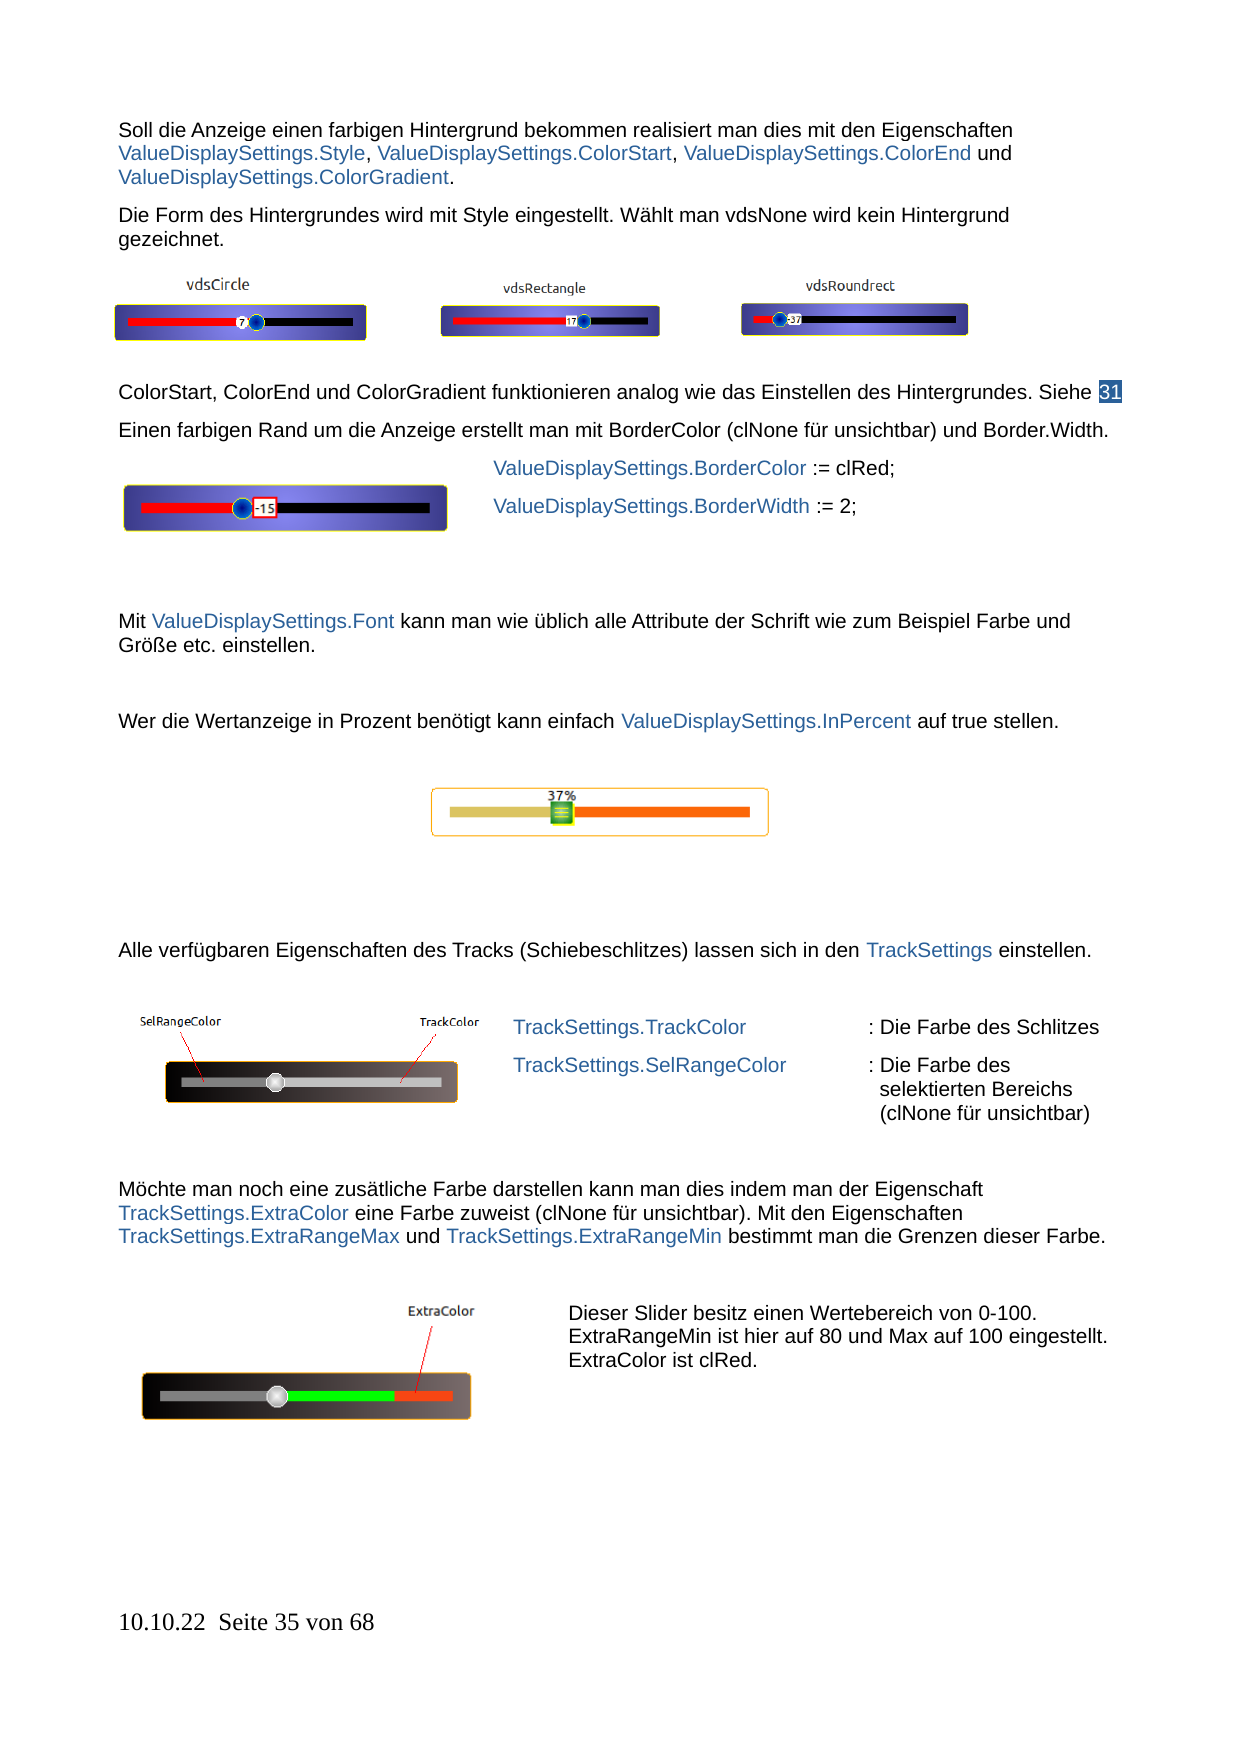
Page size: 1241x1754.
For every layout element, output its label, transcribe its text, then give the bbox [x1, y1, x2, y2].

text Soll die Anzeige einen farbigen Hintergrund bekommen realisiert man dies mit den Eigenschaften ValueDisplaySettings.Style, ValueDisplaySettings.ColorStart, ValueDisplaySettings.ColorEnd und ValueDisplaySettings.ColorGradient. [118, 118, 1122, 189]
picture [111, 467, 461, 546]
text Die Form des Hintergrundes wird mit Style eingestellt. Wählt man vdsNone wird kein Hintergrund gezeichnet. [118, 204, 1122, 251]
text ValueDisplaySettings.BorderColor := clRed; [118, 457, 1122, 480]
picture [410, 774, 794, 848]
picture [430, 275, 672, 349]
text ValueDisplaySettings.BorderWidth := 2; [461, 495, 1122, 518]
picture [101, 275, 380, 349]
text Möchte man noch eine zusätliche Farbe darstellen kann man dies indem man der Eigenschaft TrackSettings.ExtraColor eine Farbe zuweist (clNone für unsichtbar). Mit den Eigenschaften TrackSettings.ExtraRangeMax und TrackSettings.ExtraRangeMin bestimmt man die Grenzen dieser Farbe. [118, 1177, 1122, 1248]
text Wer die Wertanzeige in Prozent benötigt kann einfach ValueDisplaySettings.InPercent auf true stellen. [118, 710, 1122, 733]
text Alle verfügbaren Eigenschaften des Tracks (Schiebeschlitzes) lassen sich in den TrackSettings einstellen. [118, 939, 1122, 963]
text ColorStart, ColorEnd und ColorGradient funktionieren analog wie das Einstellen des Hintergrundes. Siehe 31 [118, 380, 1122, 404]
text Dieser Slider besitz einen Wertebereich von 0-100. ExtraRangeMin ist hier auf 80 und Max auf 100 eingestellt. ExtraColor ist clRed. [502, 1301, 1122, 1372]
text Mit ValueDisplaySettings.Font kann man wie üblich alle Attribute der Schrift wie zum Beispiel Farbe und Größe etc. einstellen. [118, 609, 1122, 657]
picture [112, 1292, 502, 1426]
text Einen farbigen Rand um die Anzeige erstellt man mit BorderColor (clNone für unsichtbar) und Border.Width. [118, 418, 1122, 442]
text TrackSettings.SelRangeColor : Die Farbe des selektierten Bereichs (clNone für unsichtbar) [502, 1054, 1122, 1125]
text TrackSettings.TrackColor : Die Farbe des Schlitzes [502, 1016, 1122, 1039]
picture [727, 271, 985, 349]
picture [112, 995, 502, 1129]
